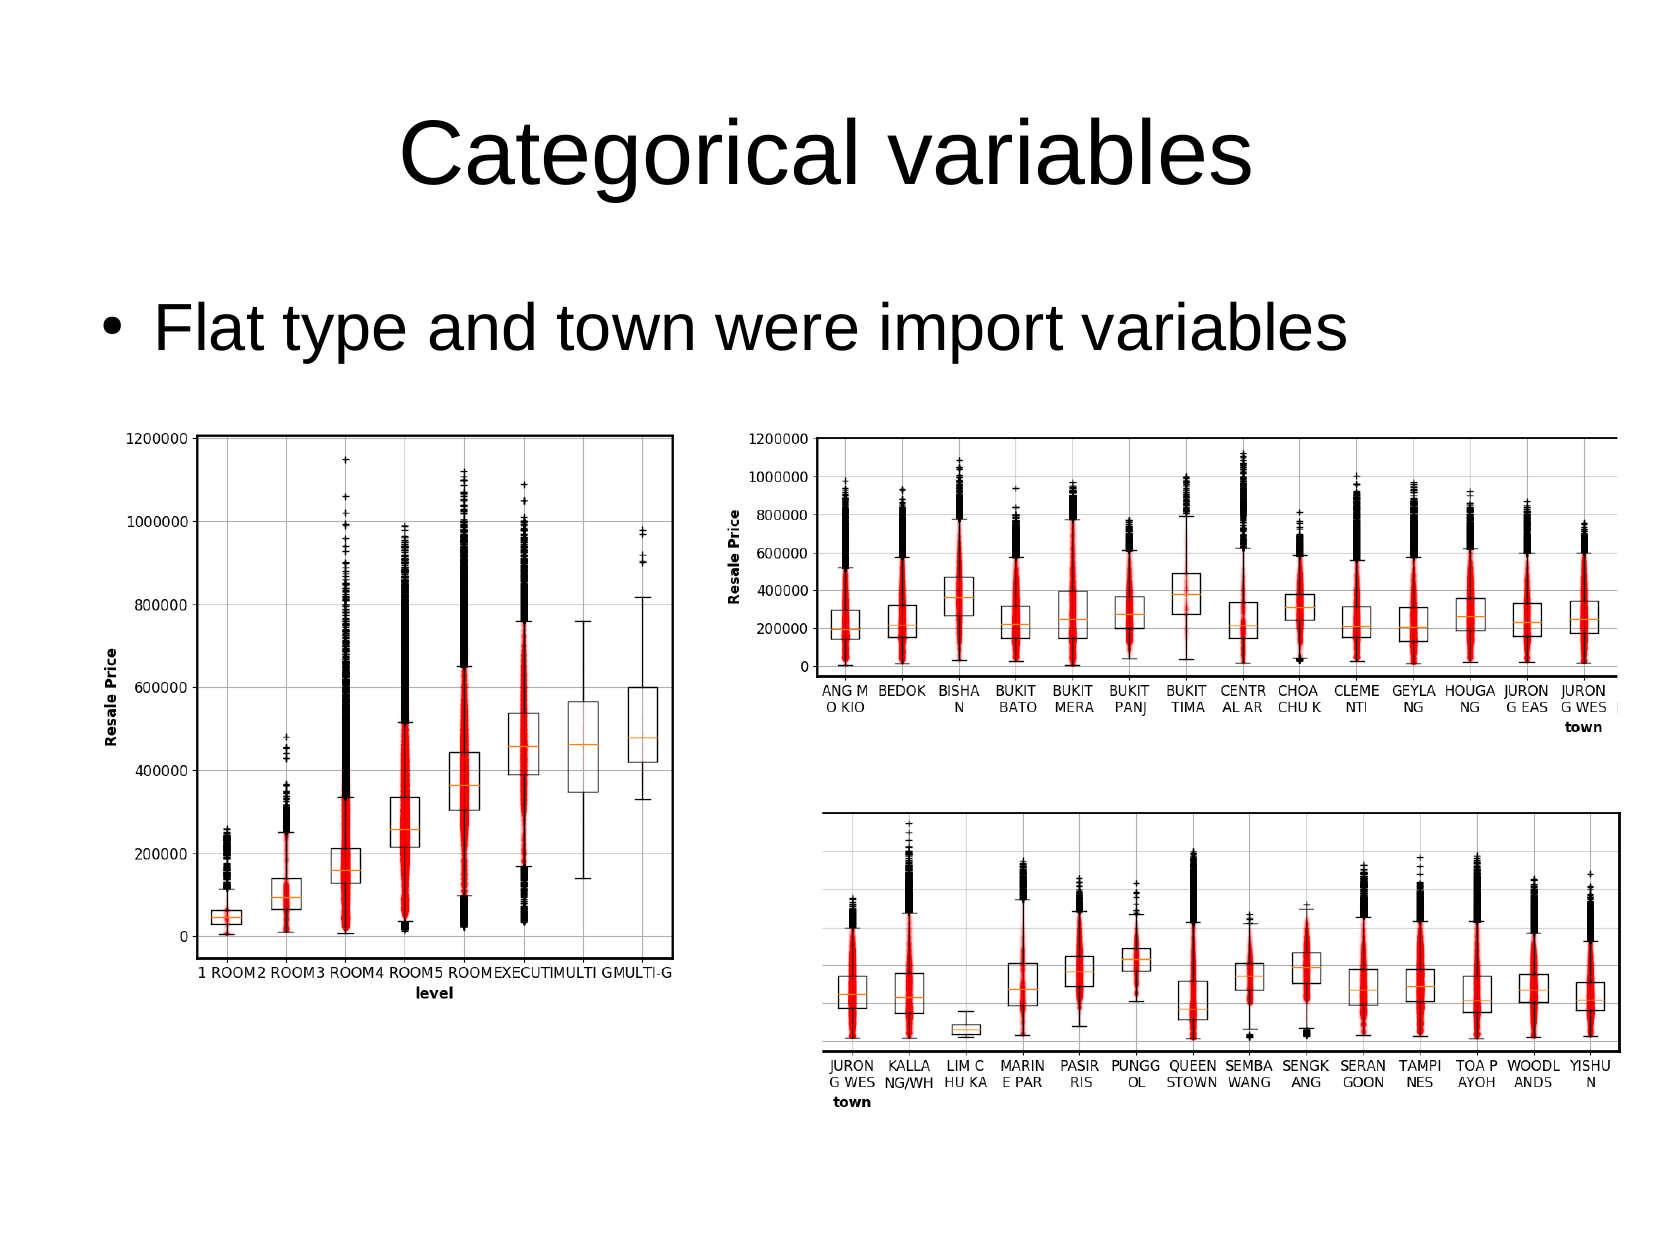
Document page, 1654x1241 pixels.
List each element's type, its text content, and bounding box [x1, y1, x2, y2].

picture [89, 416, 690, 1017]
list Flat type and town were import variables [82, 290, 1571, 1010]
picture [713, 419, 1618, 751]
title Categorical variables [82, 49, 1571, 257]
picture [822, 794, 1636, 1126]
